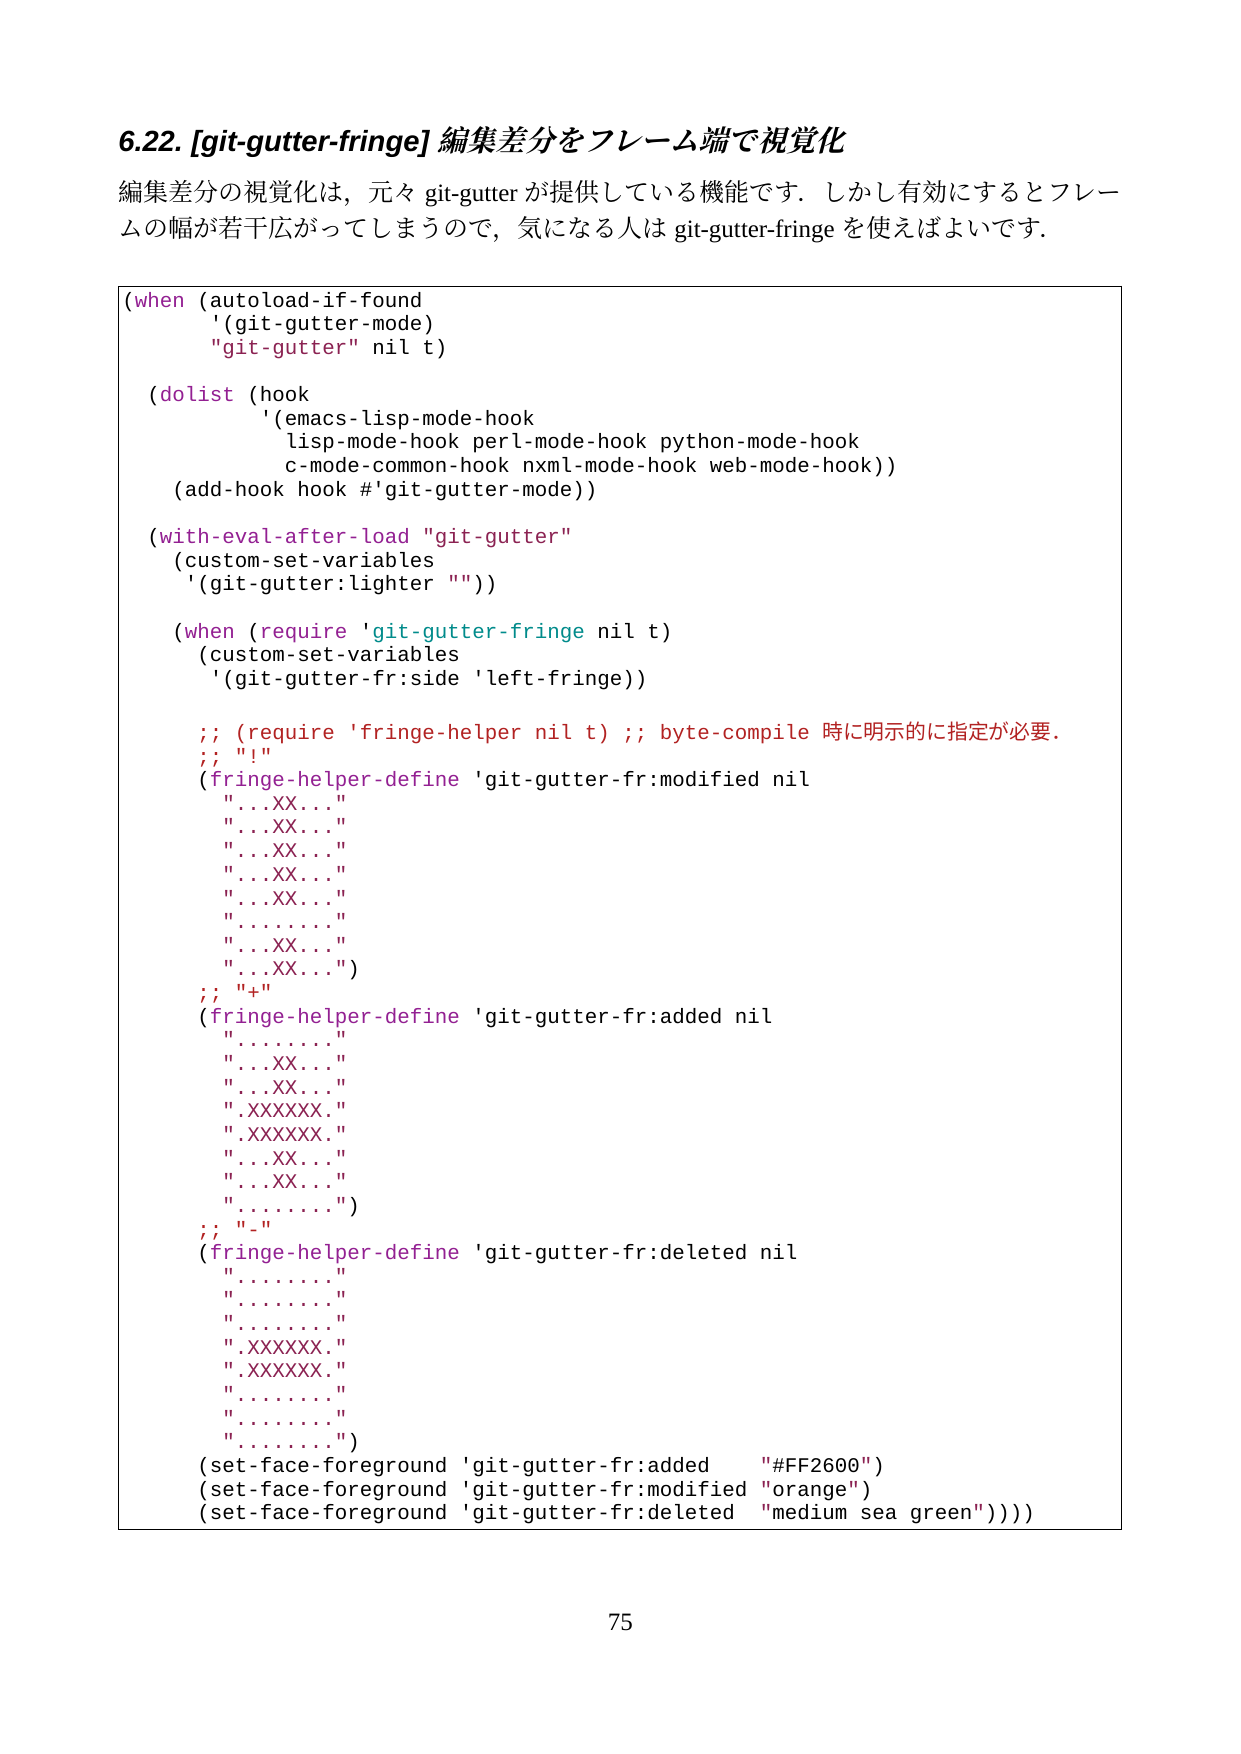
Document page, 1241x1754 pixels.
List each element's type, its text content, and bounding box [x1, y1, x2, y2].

text "...XX..." [119, 1167, 1121, 1191]
text "...XX..." [119, 1073, 1121, 1096]
text ".XXXXXX." [119, 1333, 1121, 1356]
text (with-eval-after-load "git-gutter" [119, 522, 1121, 546]
text ;; "!" [119, 742, 1121, 765]
text "git-gutter" nil t) [119, 333, 1121, 357]
text "...XX..." [119, 860, 1121, 883]
text (dolist (hook [119, 380, 1121, 404]
subtitle [git-gutter-fringe] 編集差分をフレーム端で視覚化 [118, 118, 1122, 160]
text "...XX..." [119, 1144, 1121, 1167]
text c-mode-common-hook nxml-mode-hook web-mode-hook)) [119, 451, 1121, 475]
text (set-face-foreground 'git-gutter-fr:deleted "medium sea green")))) [119, 1498, 1121, 1529]
text "........") [119, 1191, 1121, 1214]
text "........") [119, 1427, 1121, 1451]
text (set-face-foreground 'git-gutter-fr:modified "orange") [119, 1475, 1121, 1498]
text '(git-gutter-fr:side 'left-fringe)) [119, 664, 1121, 688]
text (when (autoload-if-found [119, 287, 1121, 309]
text "...XX..." [119, 931, 1121, 954]
text (fringe-helper-define 'git-gutter-fr:modified nil [119, 765, 1121, 789]
text '(git-gutter-mode) [119, 309, 1121, 333]
text ".XXXXXX." [119, 1356, 1121, 1380]
text '(emacs-lisp-mode-hook [119, 404, 1121, 427]
text '(git-gutter:lighter "")) [119, 569, 1121, 593]
text (when (require 'git-gutter-fringe nil t) [119, 617, 1121, 640]
text (fringe-helper-define 'git-gutter-fr:deleted nil [119, 1238, 1121, 1262]
text ".XXXXXX." [119, 1120, 1121, 1144]
text lisp-mode-hook perl-mode-hook python-mode-hook [119, 427, 1121, 451]
text "...XX..." [119, 883, 1121, 907]
text "...XX..." [119, 789, 1121, 813]
text "...XX...") [119, 954, 1121, 978]
text (fringe-helper-define 'git-gutter-fr:added nil [119, 1002, 1121, 1025]
text "........" [119, 1262, 1121, 1286]
text (custom-set-variables [119, 546, 1121, 569]
text ;; "-" [119, 1214, 1121, 1238]
text "........" [119, 1404, 1121, 1427]
text "...XX..." [119, 1049, 1121, 1073]
text "........" [119, 1380, 1121, 1404]
text ;; (require 'fringe-helper nil t) ;; byte-compile 時に明示的に指定が必要． [119, 711, 1121, 742]
text "...XX..." [119, 836, 1121, 860]
text "........" [119, 1309, 1121, 1333]
text (add-hook hook #'git-gutter-mode)) [119, 475, 1121, 498]
text (set-face-foreground 'git-gutter-fr:added "#FF2600") [119, 1451, 1121, 1475]
text ".XXXXXX." [119, 1096, 1121, 1120]
text (custom-set-variables [119, 640, 1121, 664]
text ;; "+" [119, 978, 1121, 1002]
text "...XX..." [119, 813, 1121, 836]
text "........" [119, 1025, 1121, 1049]
text "........" [119, 1286, 1121, 1309]
text "........" [119, 907, 1121, 931]
text 編集差分の視覚化は，元々 git-gutter が提供している機能です．しかし有効にするとフレームの幅が若干広がってしまうので，気になる人は git-gutter-fringe を使えばよいです． [118, 172, 1122, 273]
